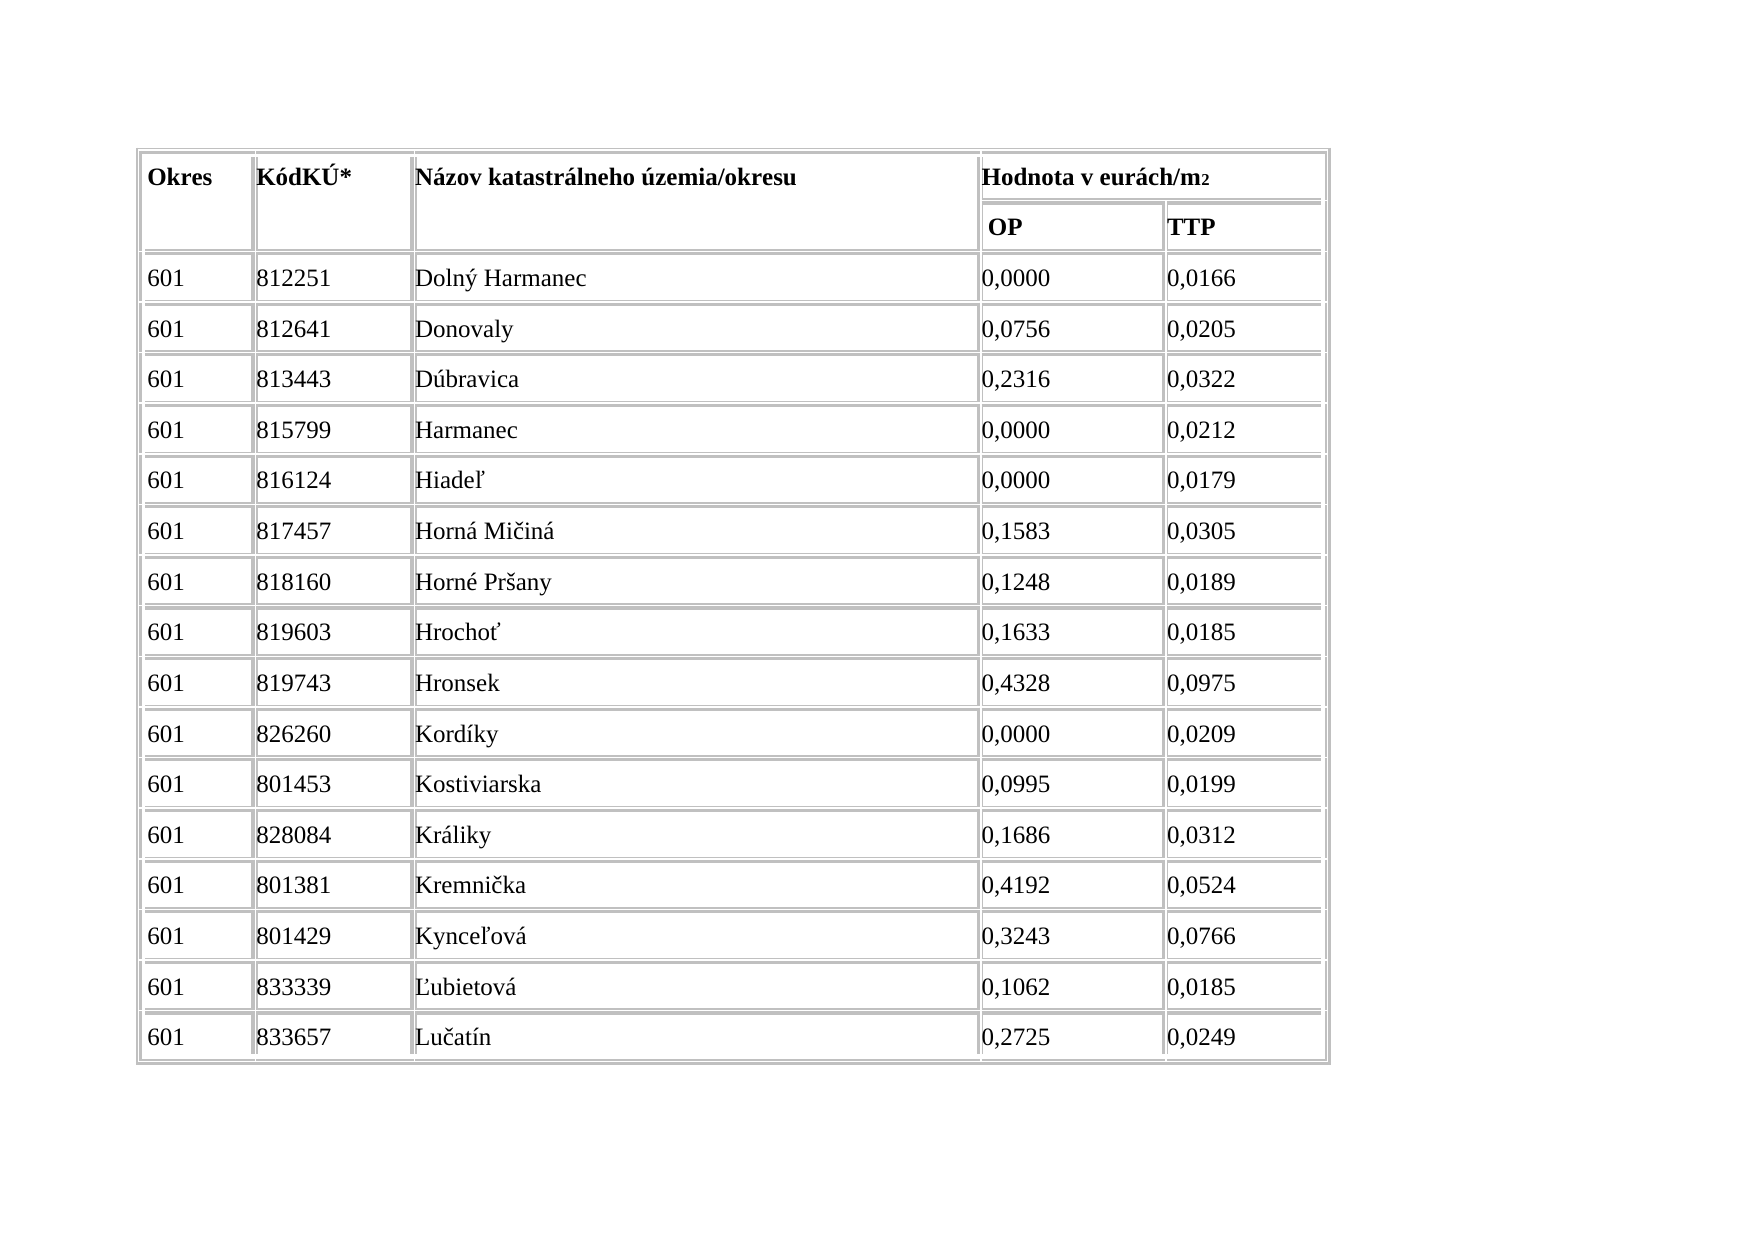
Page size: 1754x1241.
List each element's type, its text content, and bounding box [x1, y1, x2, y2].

table_cell 601 [139, 553, 254, 603]
table_cell Kremnička [417, 863, 977, 907]
table_cell 601 [139, 350, 254, 401]
table_cell 0,4328 [983, 660, 1162, 704]
table_cell 601 [139, 654, 254, 704]
table_cell Horné Pršany [417, 559, 977, 603]
table_header Názov katastrálneho územia/okresu [414, 149, 980, 249]
table_cell 0,0975 [1165, 654, 1328, 704]
table_cell 816124 [258, 458, 410, 502]
table_cell 601 [139, 502, 254, 553]
table_cell 812251 [258, 255, 410, 299]
table_cell 0,0249 [1165, 1008, 1328, 1059]
table_cell 819603 [258, 610, 410, 654]
table_cell 601 [139, 603, 254, 654]
table_cell 0,1633 [983, 610, 1162, 654]
table_cell 819743 [258, 660, 410, 704]
table_cell 0,3243 [983, 913, 1162, 958]
table_cell 826260 [258, 711, 410, 755]
table_cell 0,0766 [1165, 907, 1328, 958]
table_cell 828084 [258, 812, 410, 856]
table_cell Harmanec [417, 407, 977, 451]
table_cell Hiadeľ [417, 458, 977, 502]
table_cell Horná Mičiná [417, 508, 977, 553]
table_cell 813443 [258, 356, 410, 401]
table_cell 801429 [258, 913, 410, 958]
table_cell 0,1248 [983, 559, 1162, 603]
table_cell Lučatín [414, 1008, 980, 1059]
table_cell 601 [139, 249, 254, 299]
table_cell Hrochoť [417, 610, 977, 654]
table_cell 0,0305 [1165, 502, 1328, 553]
table_cell 0,0209 [1165, 705, 1328, 755]
table_header Okres [142, 154, 254, 249]
table_cell Kynceľová [417, 913, 977, 958]
table_cell 0,0185 [1165, 603, 1328, 654]
table_cell 0,0185 [1165, 958, 1328, 1008]
table_cell 818160 [258, 559, 410, 603]
table_cell 601 [139, 958, 254, 1008]
table_cell 601 [139, 856, 254, 907]
table_cell Králiky [417, 812, 977, 856]
table_cell 0,2725 [980, 1008, 1165, 1059]
table_cell 801453 [258, 761, 410, 806]
table_cell 0,1583 [983, 508, 1162, 553]
table_cell 601 [139, 401, 254, 451]
table_cell 601 [139, 705, 254, 755]
table_cell TTP [1165, 198, 1328, 249]
table_cell 601 [139, 1008, 254, 1059]
table_cell 601 [139, 451, 254, 502]
table_cell 0,0189 [1165, 553, 1328, 603]
table_cell Kostiviarska [417, 761, 977, 806]
table_cell 833657 [255, 1008, 413, 1059]
table_cell 601 [139, 907, 254, 958]
table_cell 0,1686 [983, 812, 1162, 856]
table_header Hodnota v eurách/m2 [980, 149, 1328, 198]
table_cell Dúbravica [417, 356, 977, 401]
table_cell 601 [139, 755, 254, 806]
table_cell 0,0166 [1165, 249, 1328, 299]
table_cell 0,4192 [983, 863, 1162, 907]
table_cell 833339 [258, 964, 410, 1008]
table_cell 812641 [258, 306, 410, 350]
table_cell 815799 [258, 407, 410, 451]
table_cell 0,0199 [1165, 755, 1328, 806]
table_cell Kordíky [417, 711, 977, 755]
table_cell 0,1062 [983, 964, 1162, 1008]
table_cell 601 [139, 806, 254, 856]
table_cell Ľubietová [417, 964, 977, 1008]
table_cell 0,0756 [983, 306, 1162, 350]
table_cell Donovaly [417, 306, 977, 350]
table_cell 0,0212 [1165, 401, 1328, 451]
table_cell 801381 [258, 863, 410, 907]
table_cell 0,0000 [983, 255, 1162, 299]
table_cell 0,0322 [1165, 350, 1328, 401]
table_cell OP [983, 205, 1162, 249]
table_cell 0,0179 [1165, 451, 1328, 502]
table_cell Dolný Harmanec [417, 255, 977, 299]
table_cell 0,0995 [983, 761, 1162, 806]
table_cell 0,0312 [1165, 806, 1328, 856]
table_cell 0,2316 [983, 356, 1162, 401]
table_cell 0,0000 [983, 407, 1162, 451]
table_cell 0,0524 [1165, 856, 1328, 907]
table_cell 0,0000 [983, 711, 1162, 755]
table_cell 0,0000 [983, 458, 1162, 502]
table_cell 601 [139, 300, 254, 350]
table_header KódKÚ* [255, 149, 413, 249]
table_cell Hronsek [417, 660, 977, 704]
table_cell 817457 [258, 508, 410, 553]
table_cell 0,0205 [1165, 300, 1328, 350]
